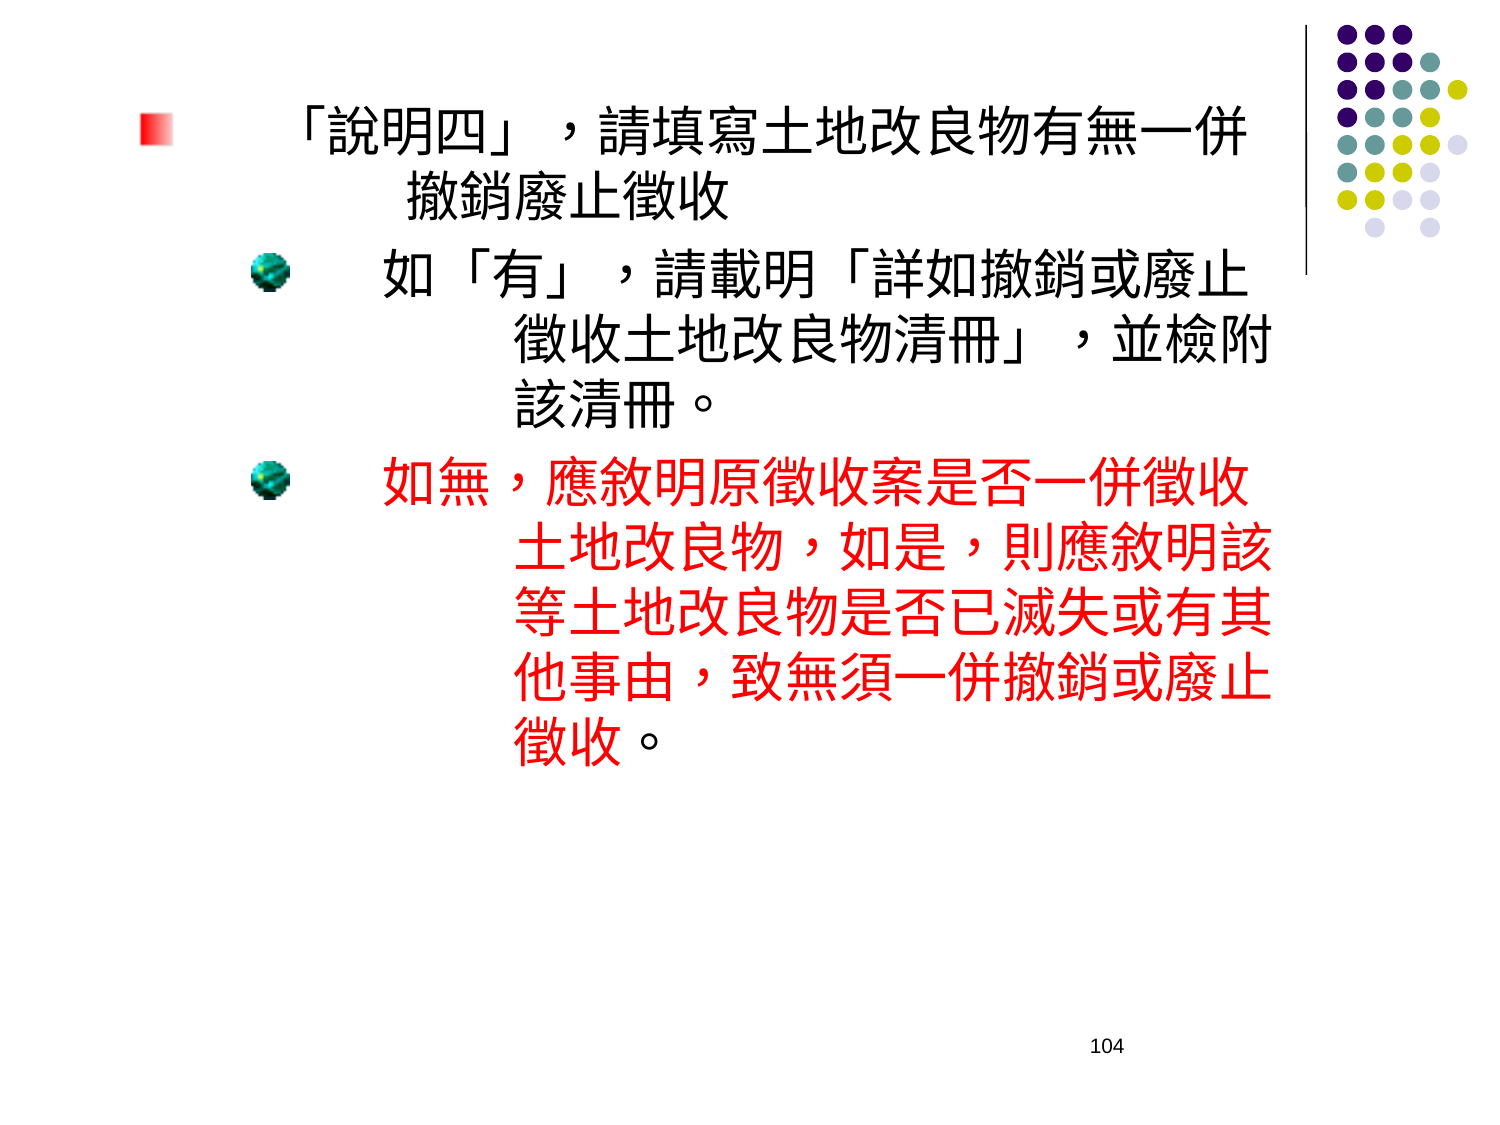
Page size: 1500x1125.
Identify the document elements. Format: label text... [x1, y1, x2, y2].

list 「說明四」，請填寫土地改良物有無一併撤銷廢止徵收 如「有」，請載明「詳如撤銷或廢止徵收土地改良物清冊」，並檢附該清冊。 如無，應敘明原徵收案是否一併徵收土地改良物，如是，則應敘明該等土地改良物是否已滅失或有其他事由，致無須一併撤銷或廢止徵收。 [123, 90, 1306, 995]
text_box [1074, 1025, 1426, 1101]
